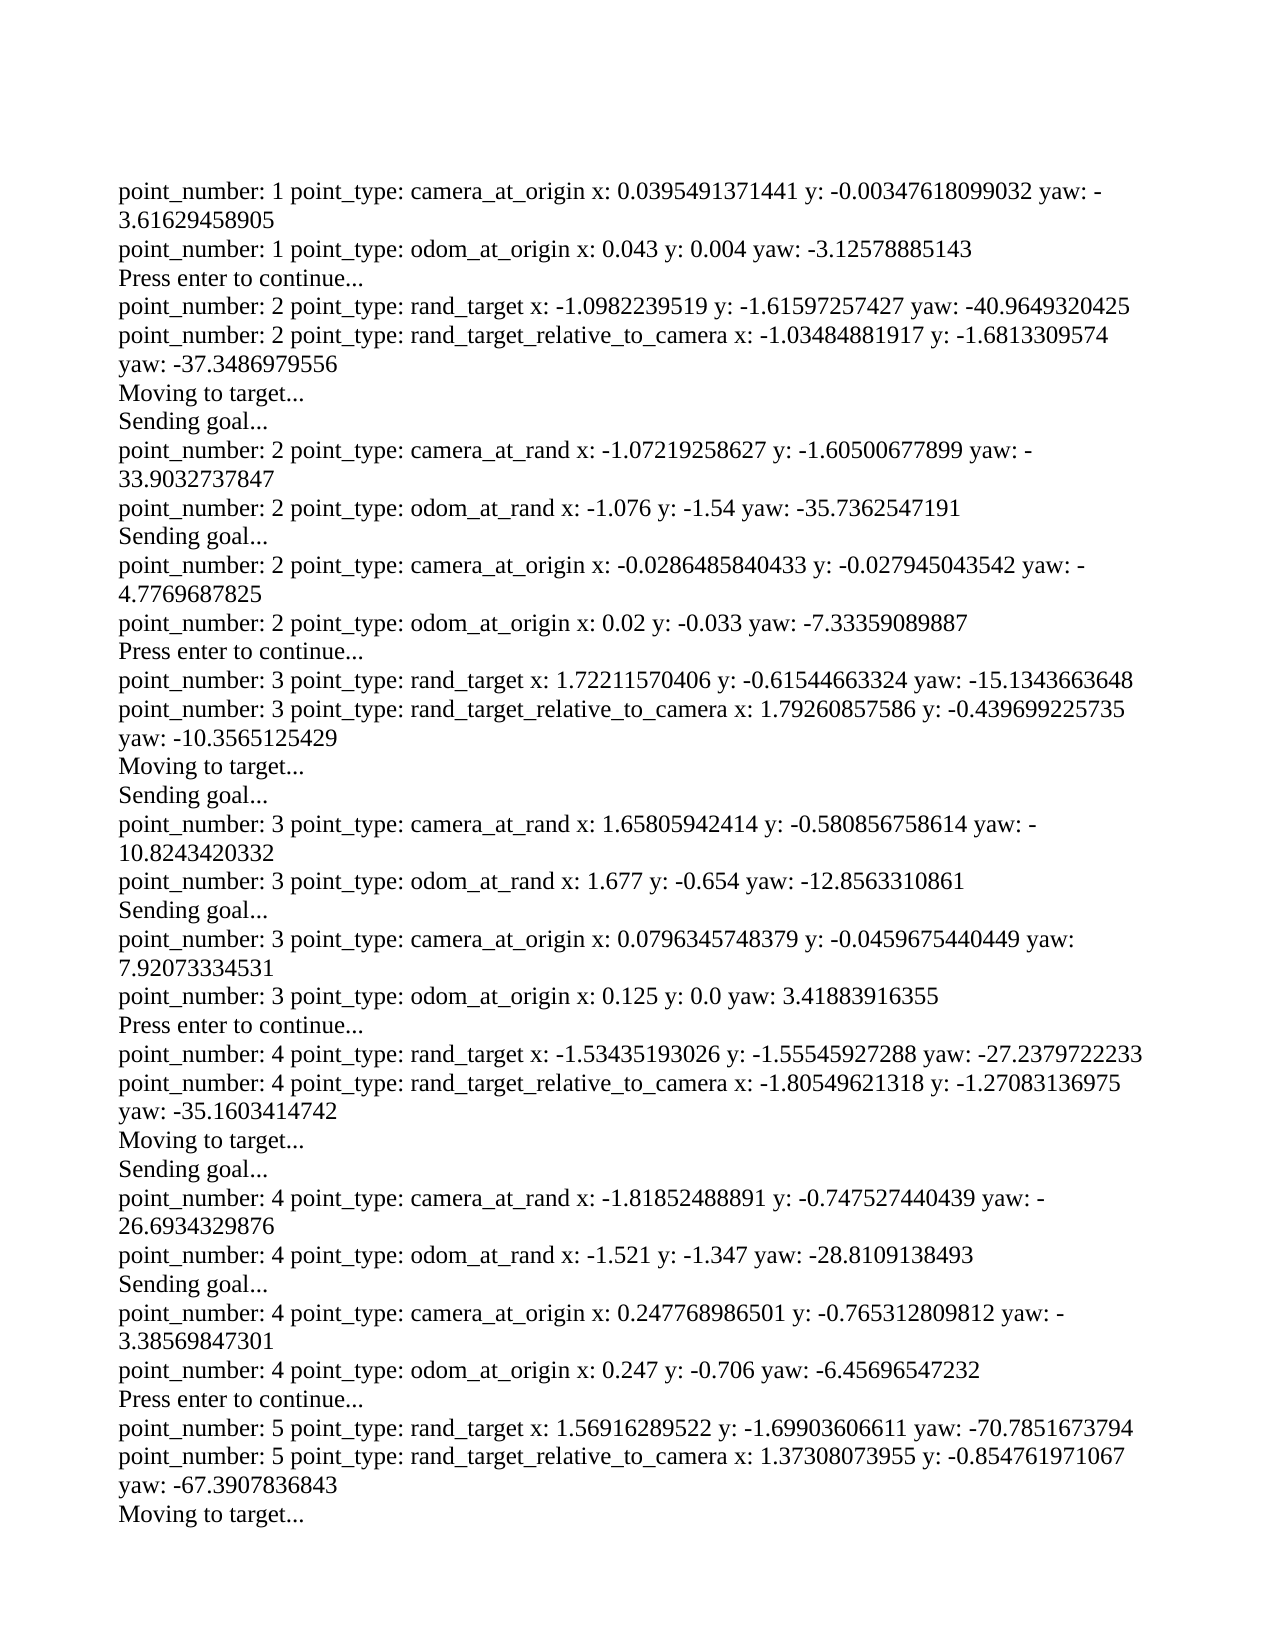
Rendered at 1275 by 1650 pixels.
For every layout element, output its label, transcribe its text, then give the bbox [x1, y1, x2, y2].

text Press enter to continue... [118, 263, 1157, 291]
text point_number: 2 point_type: odom_at_rand x: -1.076 y: -1.54 yaw: -35.7362547191 [118, 493, 1157, 521]
text point_number: 4 point_type: odom_at_rand x: -1.521 y: -1.347 yaw: -28.8109138493 [118, 1240, 1157, 1269]
text point_number: 2 point_type: rand_target x: -1.0982239519 y: -1.61597257427 yaw: -40.9649320425 [118, 291, 1157, 320]
text point_number: 3 point_type: rand_target_relative_to_camera x: 1.79260857586 y: -0.439699225735 yaw: -10.3565125429 [118, 694, 1157, 751]
text point_number: 2 point_type: odom_at_origin x: 0.02 y: -0.033 yaw: -7.33359089887 [118, 608, 1157, 636]
text point_number: 3 point_type: odom_at_origin x: 0.125 y: 0.0 yaw: 3.41883916355 [118, 981, 1157, 1010]
text point_number: 5 point_type: rand_target_relative_to_camera x: 1.37308073955 y: -0.854761971067 yaw: -67.3907836843 [118, 1441, 1157, 1499]
text point_number: 4 point_type: camera_at_origin x: 0.247768986501 y: -0.765312809812 yaw: -3.38569847301 [118, 1298, 1157, 1355]
text point_number: 4 point_type: odom_at_origin x: 0.247 y: -0.706 yaw: -6.45696547232 [118, 1355, 1157, 1384]
text Press enter to continue... [118, 636, 1157, 665]
text Moving to target... [118, 1125, 1157, 1154]
text point_number: 5 point_type: rand_target x: 1.56916289522 y: -1.69903606611 yaw: -70.7851673794 [118, 1413, 1157, 1441]
text point_number: 4 point_type: rand_target_relative_to_camera x: -1.80549621318 y: -1.27083136975 yaw: -35.1603414742 [118, 1068, 1157, 1125]
text Sending goal... [118, 521, 1157, 550]
text Press enter to continue... [118, 1384, 1157, 1413]
text point_number: 4 point_type: rand_target x: -1.53435193026 y: -1.55545927288 yaw: -27.2379722233 [118, 1039, 1157, 1068]
text Sending goal... [118, 780, 1157, 809]
text Moving to target... [118, 378, 1157, 406]
text point_number: 3 point_type: rand_target x: 1.72211570406 y: -0.61544663324 yaw: -15.1343663648 [118, 665, 1157, 694]
text Sending goal... [118, 1154, 1157, 1183]
text point_number: 3 point_type: camera_at_origin x: 0.0796345748379 y: -0.0459675440449 yaw: 7.92073334531 [118, 924, 1157, 981]
text point_number: 2 point_type: camera_at_origin x: -0.0286485840433 y: -0.027945043542 yaw: -4.7769687825 [118, 550, 1157, 608]
text Sending goal... [118, 406, 1157, 435]
text point_number: 2 point_type: camera_at_rand x: -1.07219258627 y: -1.60500677899 yaw: -33.9032737847 [118, 435, 1157, 493]
text point_number: 4 point_type: camera_at_rand x: -1.81852488891 y: -0.747527440439 yaw: -26.6934329876 [118, 1183, 1157, 1240]
text point_number: 3 point_type: camera_at_rand x: 1.65805942414 y: -0.580856758614 yaw: -10.8243420332 [118, 809, 1157, 866]
text Moving to target... [118, 1499, 1157, 1528]
text Moving to target... [118, 751, 1157, 780]
text point_number: 1 point_type: odom_at_origin x: 0.043 y: 0.004 yaw: -3.12578885143 [118, 234, 1157, 263]
text Sending goal... [118, 1269, 1157, 1298]
text Sending goal... [118, 895, 1157, 924]
text point_number: 3 point_type: odom_at_rand x: 1.677 y: -0.654 yaw: -12.8563310861 [118, 866, 1157, 895]
text Press enter to continue... [118, 1010, 1157, 1039]
text point_number: 1 point_type: camera_at_origin x: 0.0395491371441 y: -0.00347618099032 yaw: -3.61629458905 [118, 176, 1157, 234]
text point_number: 2 point_type: rand_target_relative_to_camera x: -1.03484881917 y: -1.6813309574 yaw: -37.3486979556 [118, 320, 1157, 378]
